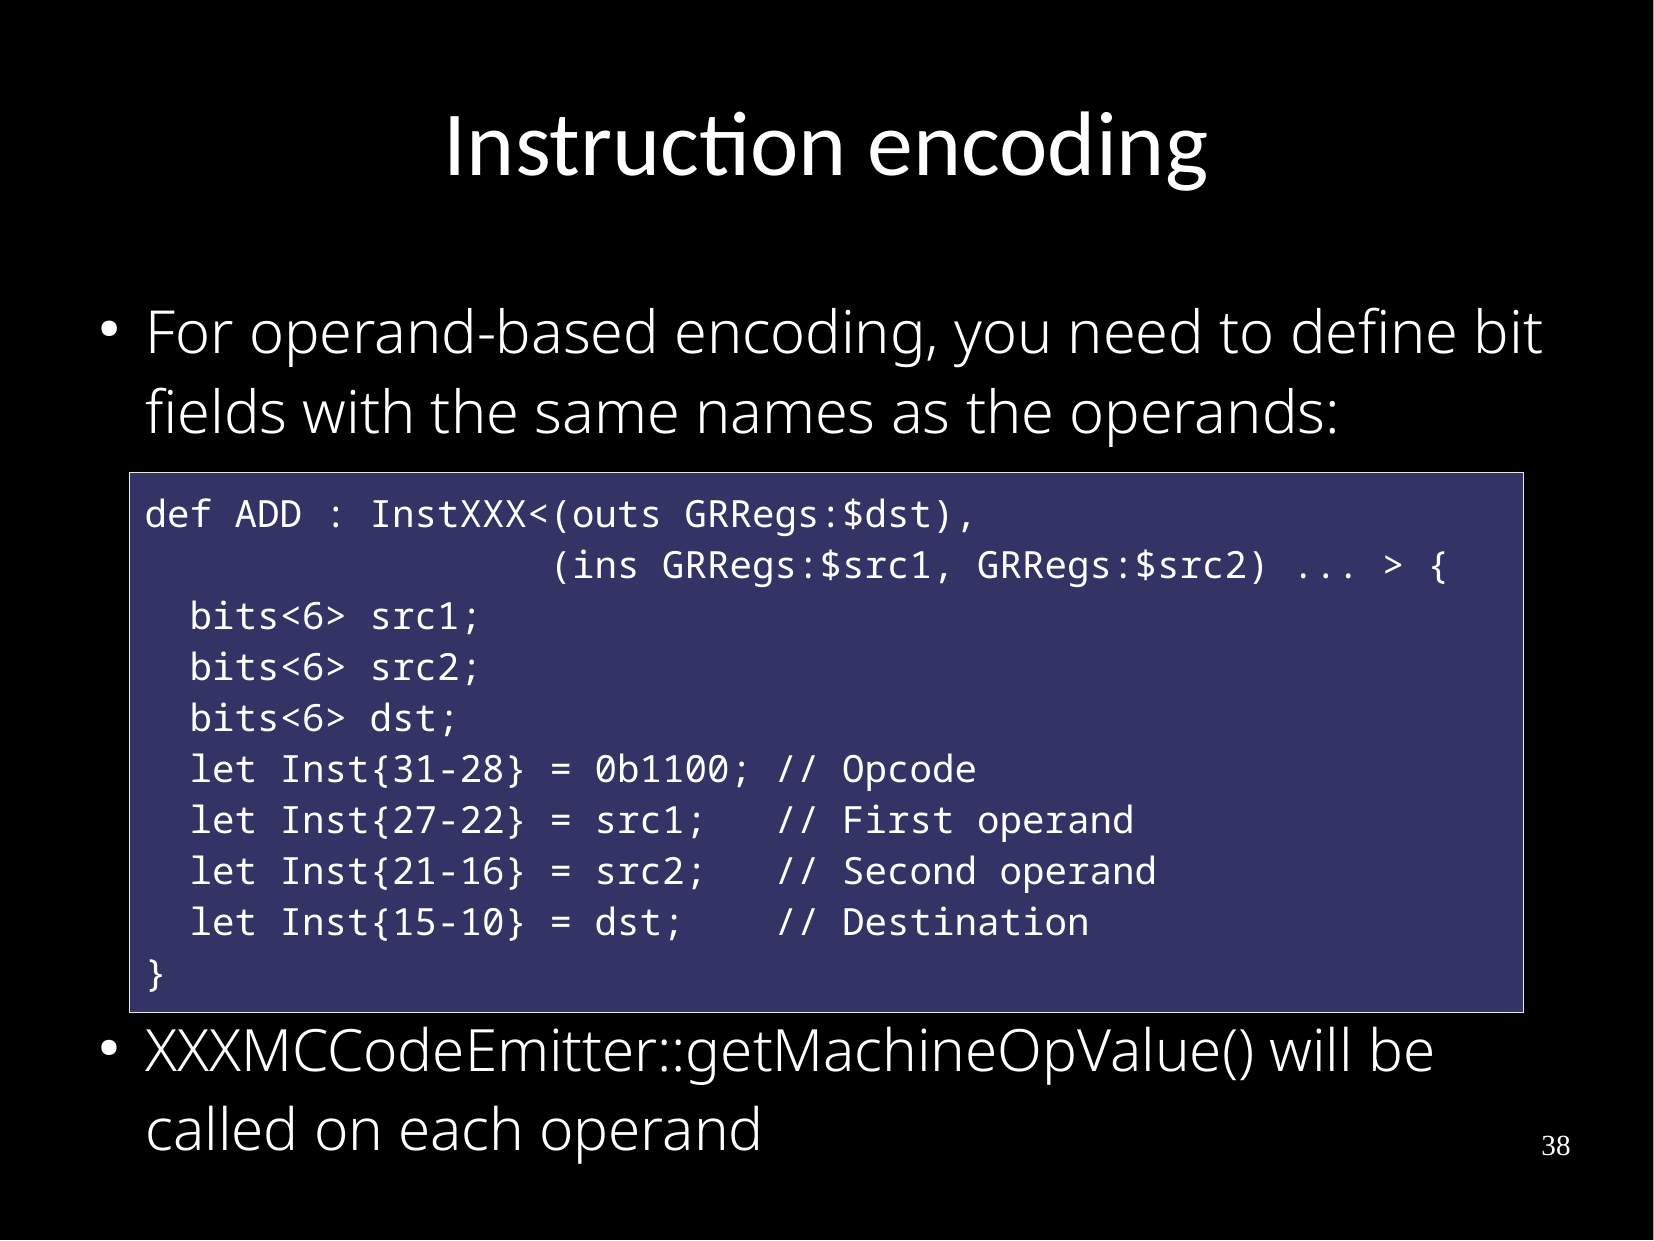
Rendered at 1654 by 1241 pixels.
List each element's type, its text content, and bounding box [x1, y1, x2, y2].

list For operand-based encoding, you need to define bit fields with the same names as the operands: XXXMCCodeEmitter::getMachineOpValue() will be called on each operand [82, 290, 1571, 1170]
text_box def ADD : InstXXX<(outs GRRegs:$dst), (ins GRRegs:$src1, GRRegs:$src2) ... > { bits<6> src1; bits<6> src2; bits<6> dst; let Inst{31-28} = 0b1100; // Opcode let Inst{27-22} = src1; // First operand let Inst{21-16} = src2; // Second operand let Inst{15-10} = dst; // Destination } [129, 472, 1524, 877]
title Instruction encoding [82, 49, 1571, 257]
